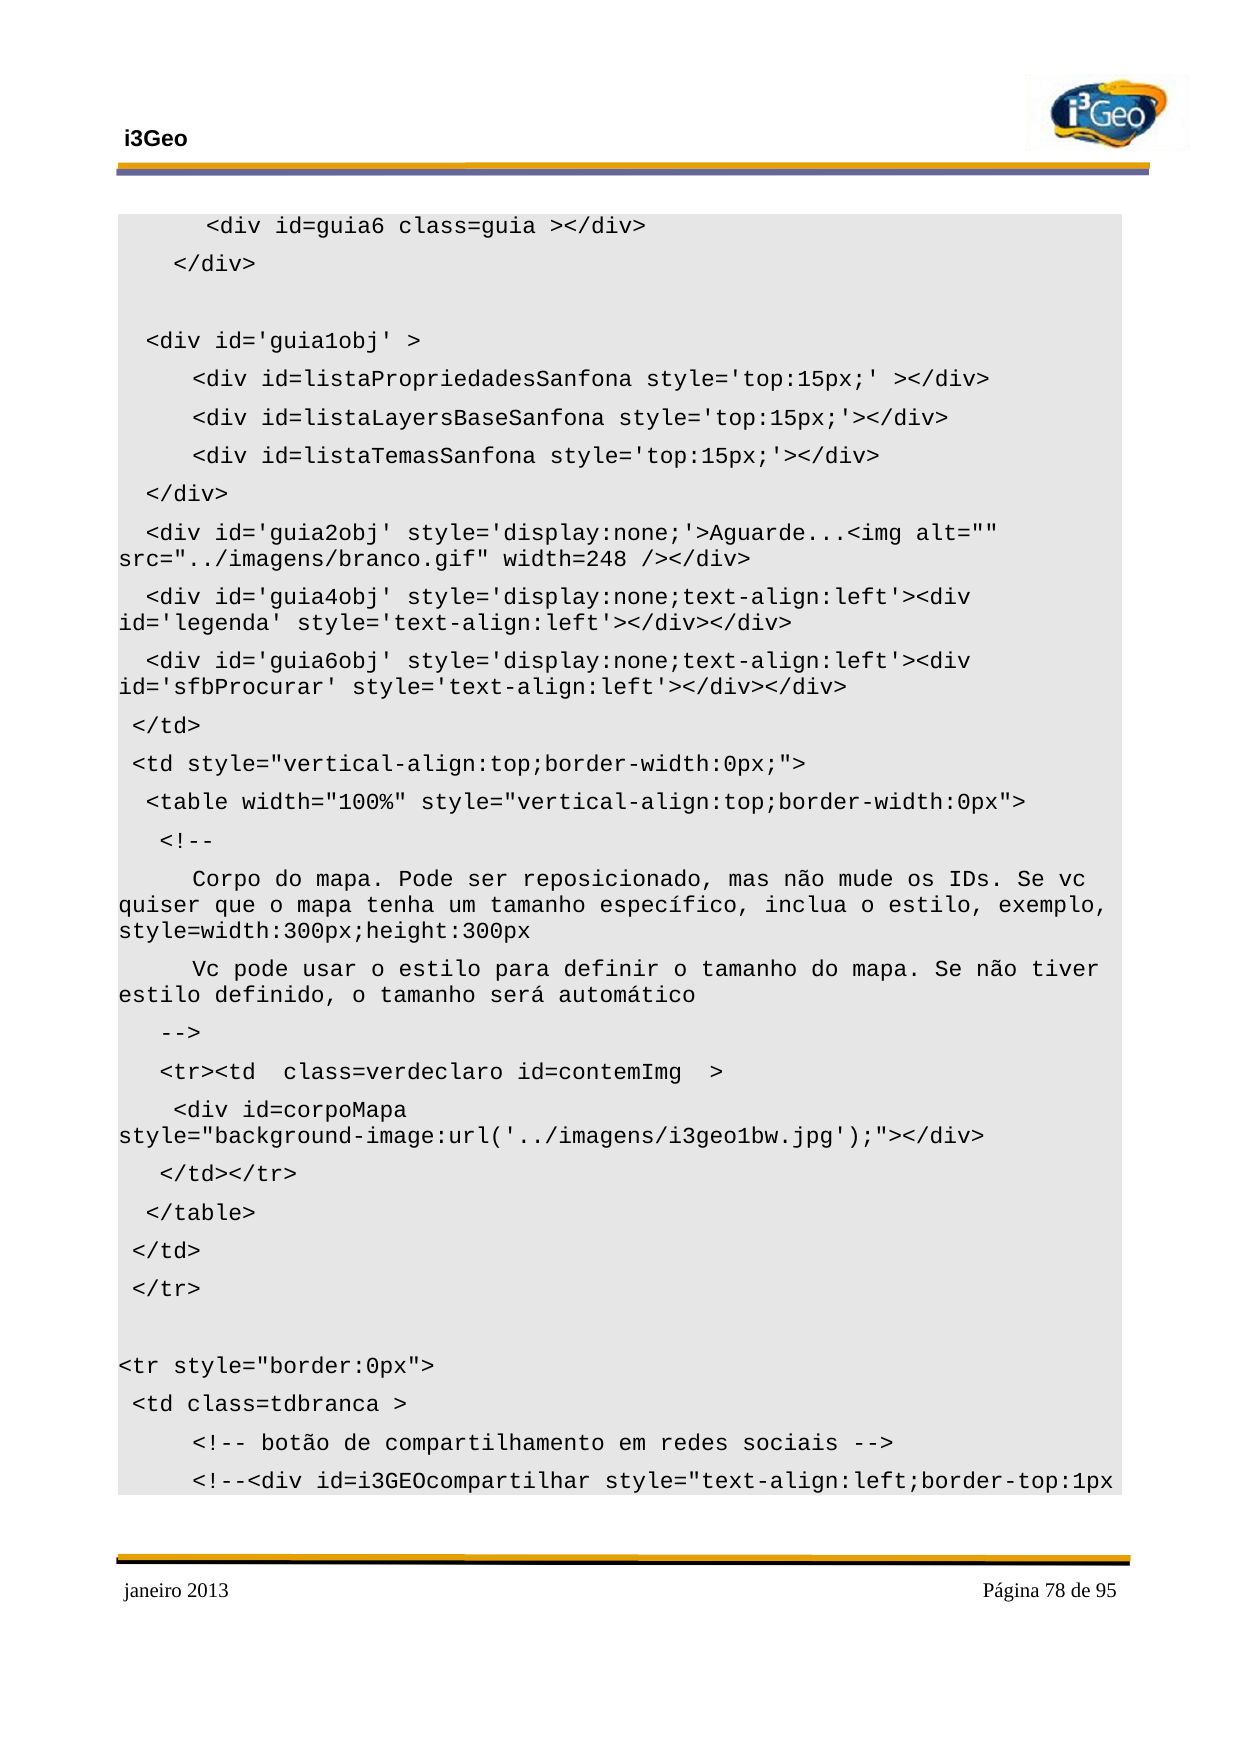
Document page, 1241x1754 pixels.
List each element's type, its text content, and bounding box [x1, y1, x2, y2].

text <div id=listaPropriedadesSanfona style='top:15px;' ></div> [118, 368, 1122, 394]
text <tr style="border:0px"> [118, 1354, 1122, 1380]
text </div> [118, 253, 1122, 279]
text <td class=tdbranca > [118, 1393, 1122, 1419]
text <!-- botão de compartilhamento em redes sociais --> [118, 1431, 1122, 1457]
text --> [118, 1022, 1122, 1048]
text </div> [118, 483, 1122, 509]
text <div id=guia6 class=guia ></div> [118, 214, 1122, 240]
text Vc pode usar o estilo para definir o tamanho do mapa. Se não tiver estilo definido, o tamanho será automático [118, 957, 1122, 1009]
text <div id=corpoMapa style="background-image:url('../imagens/i3geo1bw.jpg');"></div> [118, 1098, 1122, 1150]
text <!--<div id=i3GEOcompartilhar style="text-align:left;border-top:1px [118, 1469, 1122, 1495]
text </td></tr> [118, 1163, 1122, 1189]
text <td style="vertical-align:top;border-width:0px;"> [118, 752, 1122, 778]
text </td> [118, 714, 1122, 740]
picture [1025, 74, 1191, 151]
text </table> [118, 1201, 1122, 1227]
text <!-- [118, 829, 1122, 855]
text <div id=listaLayersBaseSanfona style='top:15px;'></div> [118, 406, 1122, 432]
text <div id=listaTemasSanfona style='top:15px;'></div> [118, 444, 1122, 470]
text Corpo do mapa. Pode ser reposicionado, mas não mude os IDs. Se vc quiser que o mapa tenha um tamanho específico, inclua o estilo, exemplo, style=width:300px;height:300px [118, 867, 1122, 945]
text </td> [118, 1239, 1122, 1265]
text <tr><td class=verdeclaro id=contemImg > [118, 1060, 1122, 1086]
text <div id='guia6obj' style='display:none;text-align:left'><div id='sfbProcurar' style='text-align:left'></div></div> [118, 650, 1122, 702]
text <div id='guia4obj' style='display:none;text-align:left'><div id='legenda' style='text-align:left'></div></div> [118, 585, 1122, 637]
text </tr> [118, 1278, 1122, 1304]
text <table width="100%" style="vertical-align:top;border-width:0px"> [118, 791, 1122, 817]
text <div id='guia2obj' style='display:none;'>Aguarde...<img alt="" src="../imagens/branco.gif" width=248 /></div> [118, 521, 1122, 573]
text <div id='guia1obj' > [118, 329, 1122, 355]
